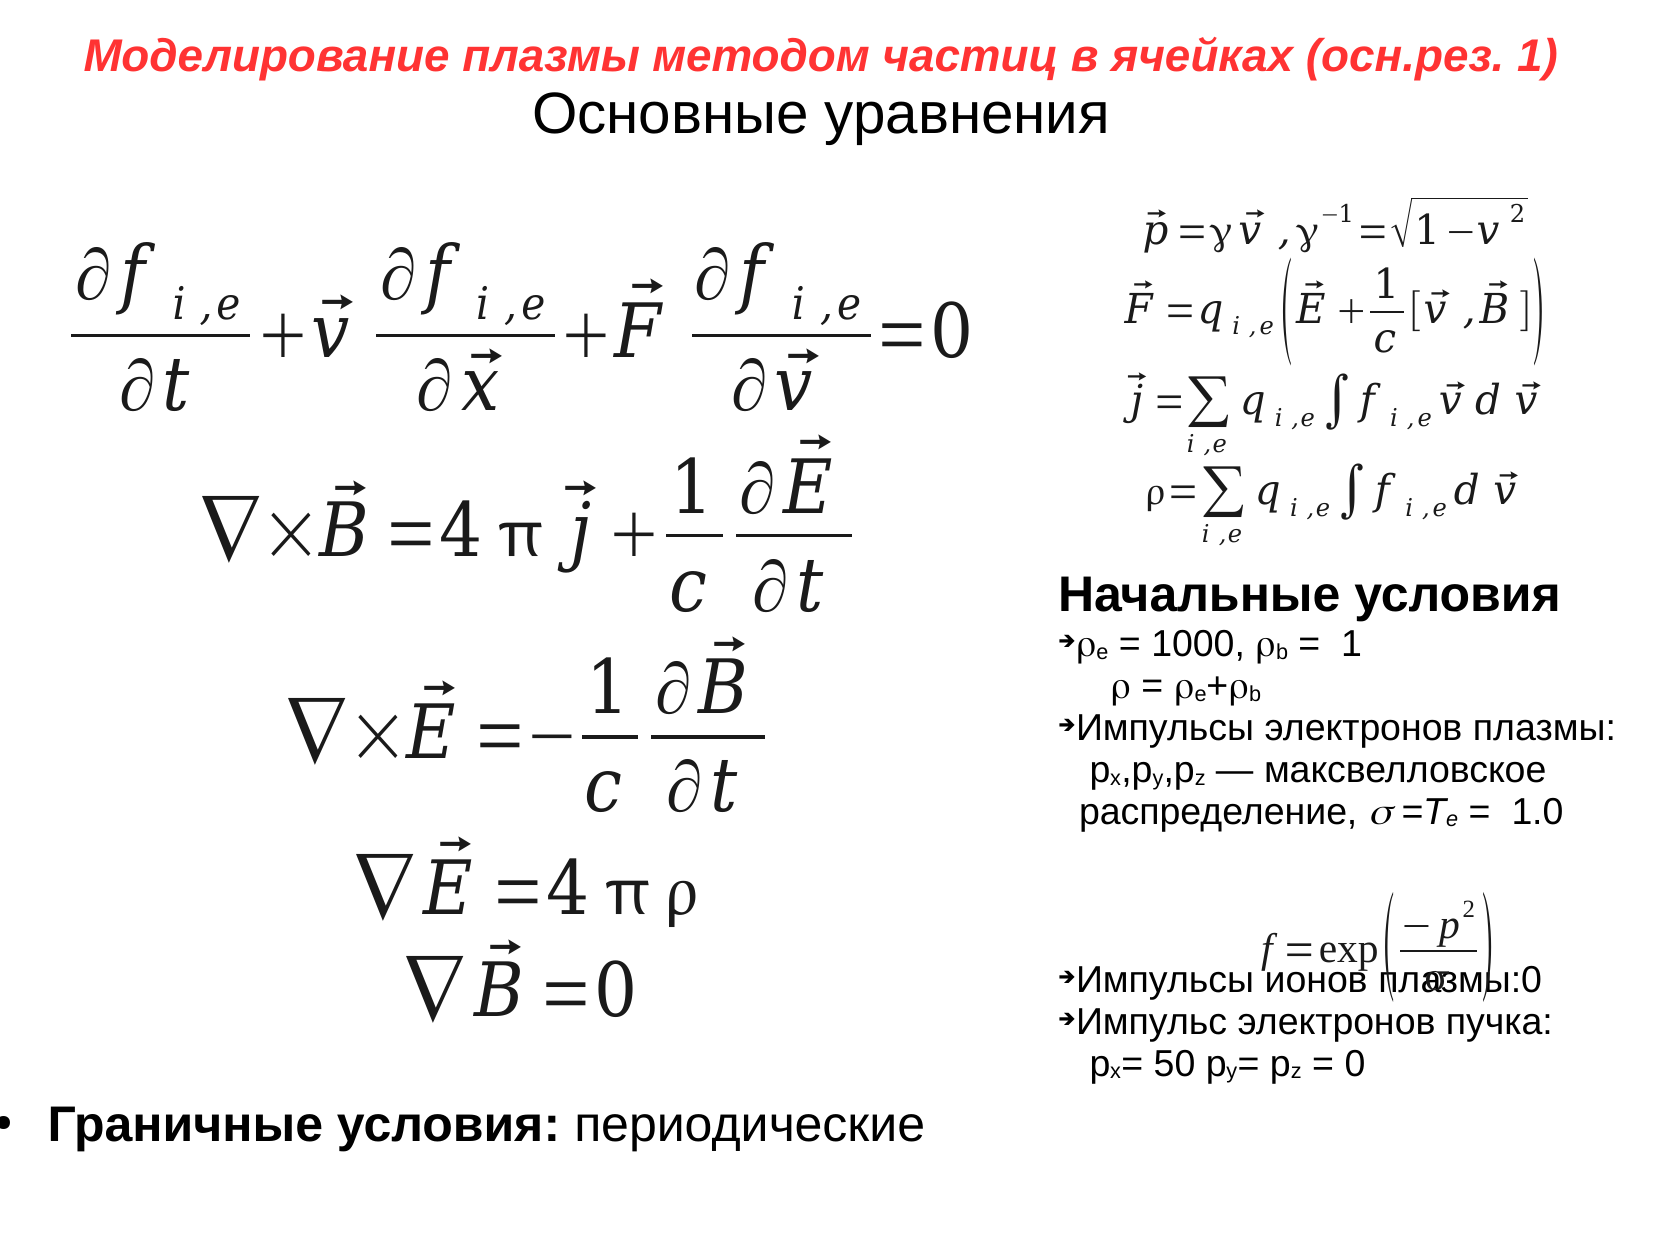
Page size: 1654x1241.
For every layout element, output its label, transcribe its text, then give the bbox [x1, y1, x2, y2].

title Моделирование плазмы методом частиц в ячейках (осн.рез. 1) Основные уравнения [0, 0, 1654, 251]
chart [1115, 251, 1551, 549]
text_box Начальные условия re = 1000, rb = 1 r = re+rb Импульсы электронов плазмы: px,py,pz — максвелловское распределение, s =Te = 1.0 Импульсы ионов плазмы:0 Импульс электронов пучка: px= 50 py= pz = 0 [1043, 559, 1632, 1241]
chart [1245, 890, 1501, 1006]
list Граничные условия: периодические [0, 1096, 1043, 1241]
chart [62, 251, 979, 1035]
